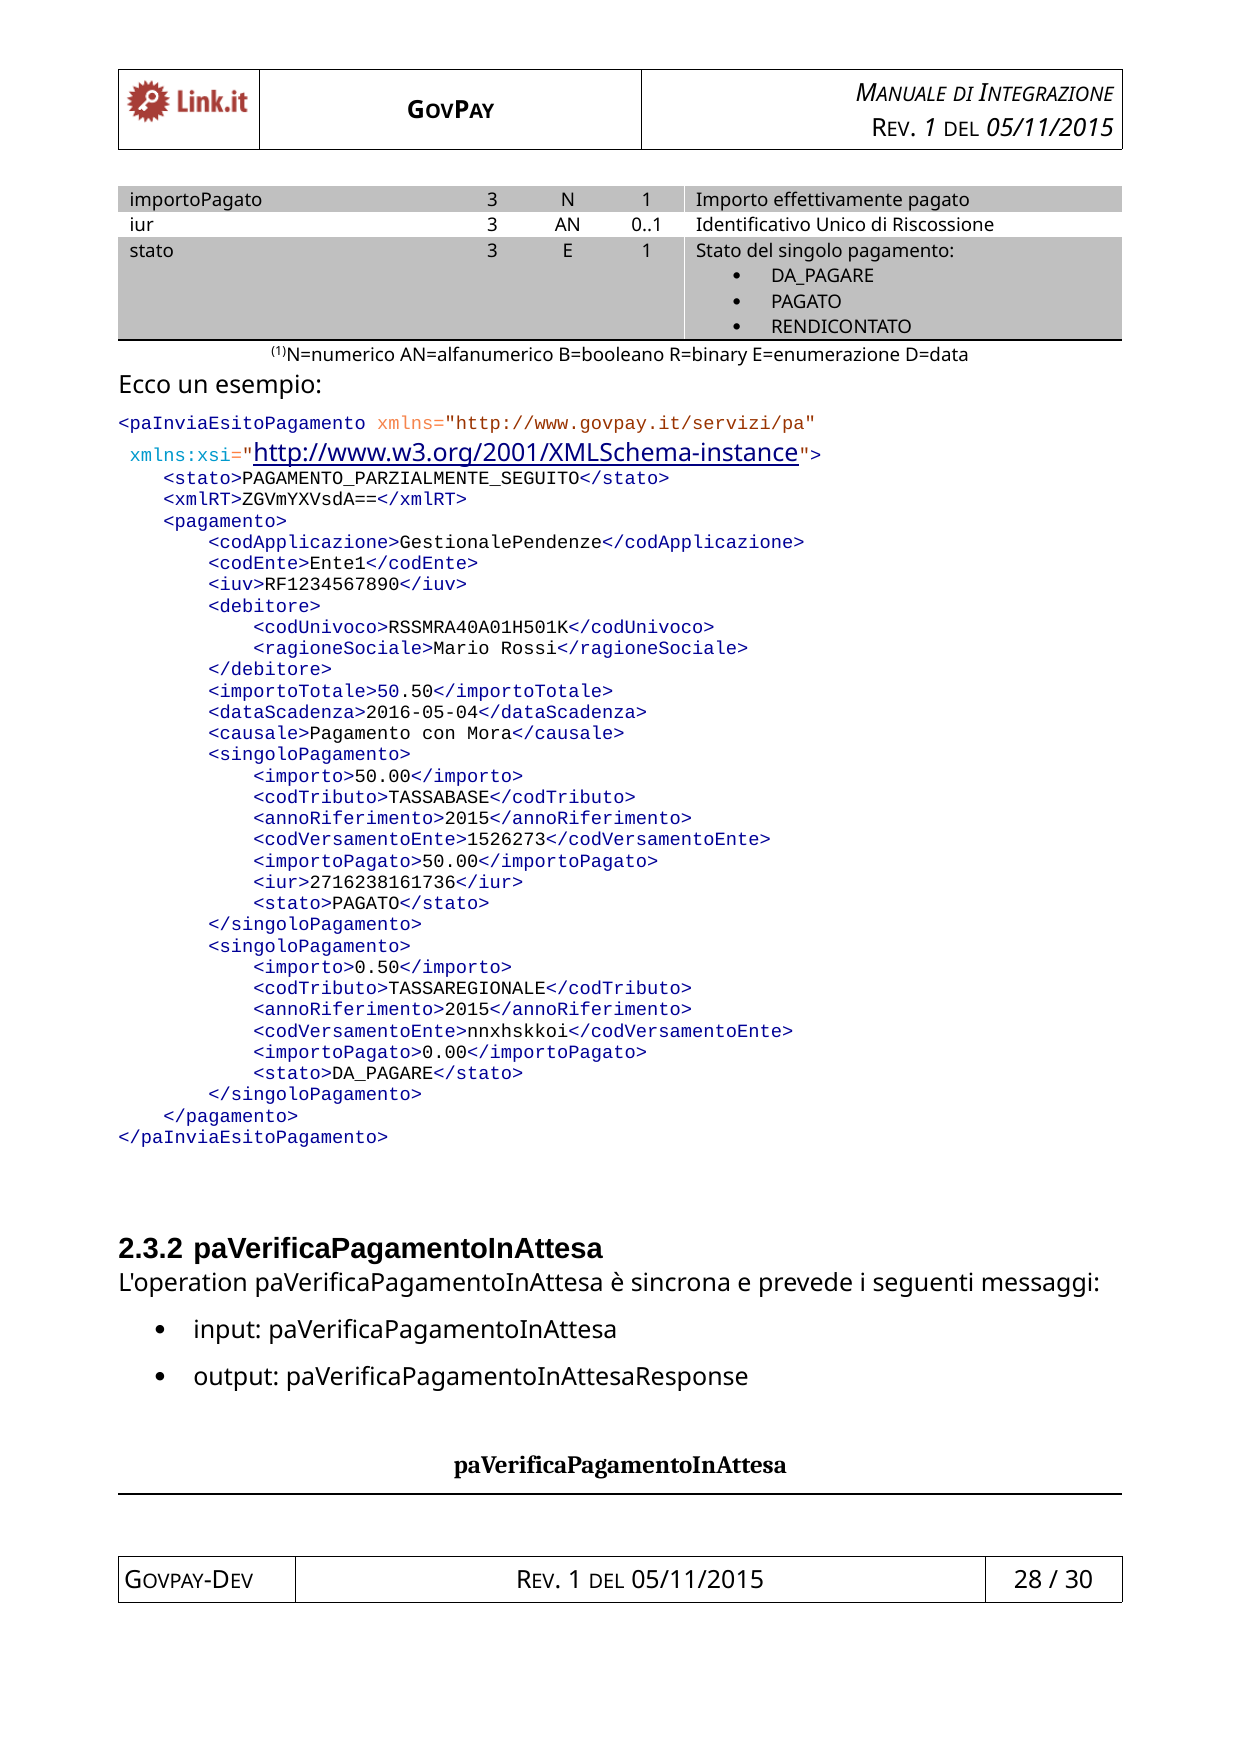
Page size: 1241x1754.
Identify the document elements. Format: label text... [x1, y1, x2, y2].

text <importoPagato>0.00</importoPagato> <stato>DA_PAGARE</stato> </singoloPagamento> </pagamento> </paInviaEsitoPagamento> [118, 1043, 1122, 1183]
text <importoPagato>50.00</importoPagato> <iur>2716238161736</iur> <stato>PAGATO</stato> </singoloPagamento> <singoloPagamento> <importo>0.50</importo> <codTributo>TASSAREGIONALE</codTributo> <annoRiferimento>2015</annoRiferimento> <codVersamentoEnte>nnxhskkoi</codVersamentoEnte> [118, 851, 1122, 1043]
text L'operation paVerificaPagamentoInAttesa è sincrona e prevede i seguenti messaggi: [118, 1265, 1122, 1299]
text <paInviaEsitoPagamento xmlns="http://www.govpay.it/servizi/pa" xmlns:xsi="http://www.w3.org/2001/XMLSchema-instance"> <stato>PAGAMENTO_PARZIALMENTE_SEGUITO</stato> <xmlRT>ZGVmYXVsdA==</xmlRT> [118, 413, 1122, 511]
table_cell N [526, 186, 609, 212]
table_cell Identificativo Unico di Riscossione [685, 212, 1122, 237]
table_header paVerificaPagamentoInAttesa [118, 1451, 1122, 1493]
text (1)N=numerico AN=alfanumerico B=booleano R=binary E=enumerazione D=data [118, 341, 1122, 367]
table_cell Importo effettivamente pagato [685, 186, 1122, 212]
table_cell 1 [609, 186, 684, 212]
table_cell Stato del singolo pagamento: DA_PAGARE PAGATO RENDICONTATO [685, 237, 1122, 339]
text <pagamento> <codApplicazione>GestionalePendenze</codApplicazione> <codEnte>Ente1</codEnte> <iuv>RF1234567890</iuv> <debitore> <codUnivoco>RSSMRA40A01H501K</codUnivoco> <ragioneSociale>Mario Rossi</ragioneSociale> </debitore> <importoTotale>50.50</importoTotale> <dataScadenza>2016-05-04</dataScadenza> <causale>Pagamento con Mora</causale> <singoloPagamento> <importo>50.00</importo> <codTributo>TASSABASE</codTributo> <annoRiferimento>2015</annoRiferimento> <codVersamentoEnte>1526273</codVersamentoEnte> [118, 511, 1122, 851]
table_cell 0..1 [609, 212, 684, 237]
table_cell iur [118, 212, 458, 237]
table_cell 1 [609, 237, 684, 339]
table_cell stato [118, 237, 458, 339]
subtitle paVerificaPagamentoInAttesa [118, 1232, 1122, 1265]
table_cell 3 [458, 237, 526, 339]
text Ecco un esempio: [118, 367, 1122, 401]
picture [123, 75, 254, 128]
table_cell E [526, 237, 609, 339]
table_cell AN [526, 212, 609, 237]
table_cell 3 [458, 212, 526, 237]
list input: paVerificaPagamentoInAttesa [156, 1312, 1122, 1346]
table_cell importoPagato [118, 186, 458, 212]
list output: paVerificaPagamentoInAttesaResponse [156, 1358, 1122, 1392]
table_cell 3 [458, 186, 526, 212]
